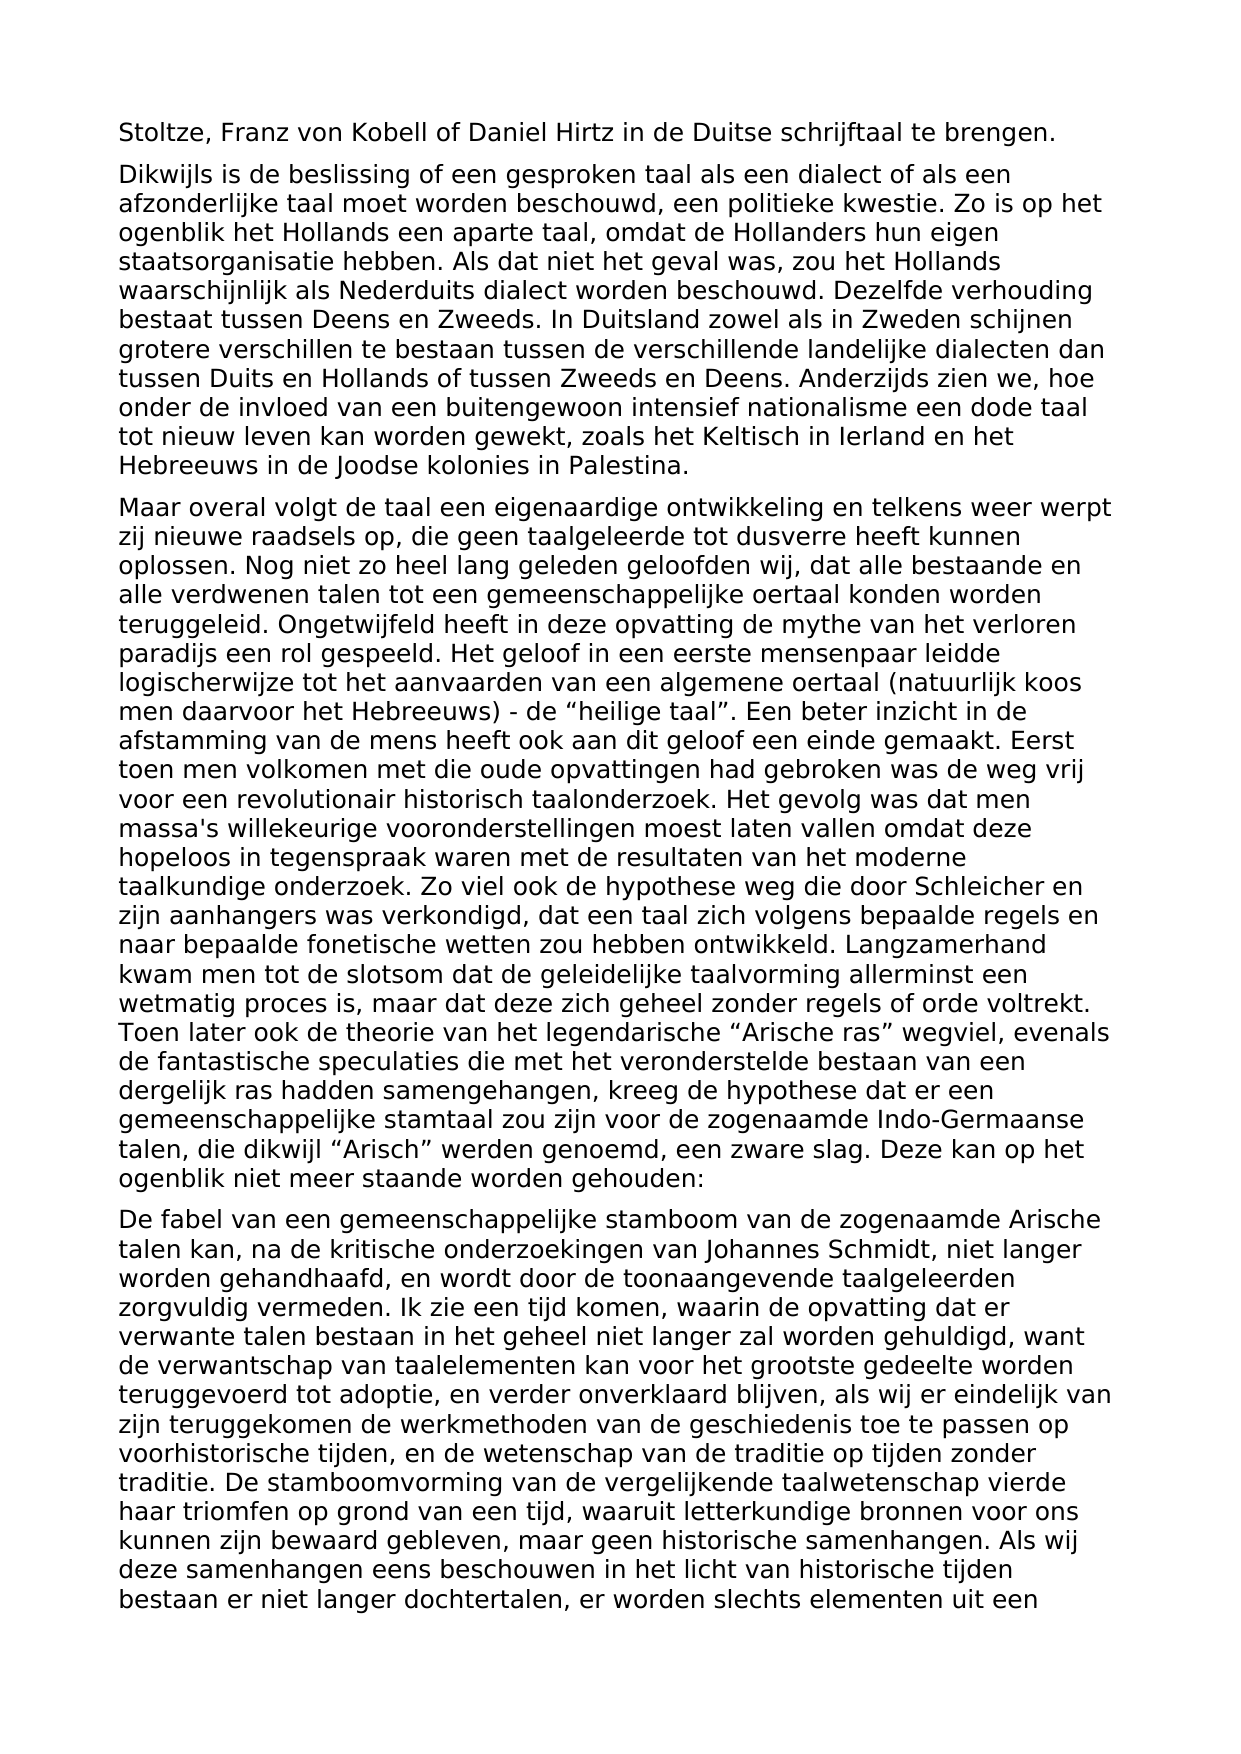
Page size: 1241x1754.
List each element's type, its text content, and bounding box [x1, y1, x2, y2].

text Maar overal volgt de taal een eigenaardige ontwikkeling en telkens weer werpt zij nieuwe raadsels op, die geen taalgeleerde tot dusverre heeft kunnen oplossen. Nog niet zo heel lang geleden geloofden wij, dat alle bestaande en alle verdwenen talen tot een gemeenschappelijke oertaal konden worden teruggeleid. Ongetwijfeld heeft in deze opvatting de mythe van het verloren paradijs een rol gespeeld. Het geloof in een eerste mensenpaar leidde logischerwijze tot het aanvaarden van een algemene oertaal (natuurlijk koos men daarvoor het Hebreeuws) - de “heilige taal”. Een beter inzicht in de afstamming van de mens heeft ook aan dit geloof een einde gemaakt. Eerst toen men volkomen met die oude opvattingen had gebroken was de weg vrij voor een revolutionair historisch taalonderzoek. Het gevolg was dat men massa's willekeurige vooronderstellingen moest laten vallen omdat deze hopeloos in tegenspraak waren met de resultaten van het moderne taalkundige onderzoek. Zo viel ook de hypothese weg die door Schleicher en zijn aanhangers was verkondigd, dat een taal zich volgens bepaalde regels en naar bepaalde fonetische wetten zou hebben ontwikkeld. Langzamerhand kwam men tot de slotsom dat de geleidelijke taalvorming allerminst een wetmatig proces is, maar dat deze zich geheel zonder regels of orde voltrekt. Toen later ook de theorie van het legendarische “Arische ras” wegviel, evenals de fantastische speculaties die met het veronderstelde bestaan van een dergelijk ras hadden samengehangen, kreeg de hypothese dat er een gemeenschappelijke stamtaal zou zijn voor de zogenaamde Indo-Germaanse talen, die dikwijl “Arisch” werden genoemd, een zware slag. Deze kan op het ogenblik niet meer staande worden gehouden: [118, 493, 1122, 1193]
text Dikwijls is de beslissing of een gesproken taal als een dialect of als een afzonderlijke taal moet worden beschouwd, een politieke kwestie. Zo is op het ogenblik het Hollands een aparte taal, omdat de Hollanders hun eigen staatsorganisatie hebben. Als dat niet het geval was, zou het Hollands waarschijnlijk als Nederduits dialect worden beschouwd. Dezelfde verhouding bestaat tussen Deens en Zweeds. In Duitsland zowel als in Zweden schijnen grotere verschillen te bestaan tussen de verschillende landelijke dialecten dan tussen Duits en Hollands of tussen Zweeds en Deens. Anderzijds zien we, hoe onder de invloed van een buitengewoon intensief nationalisme een dode taal tot nieuw leven kan worden gewekt, zoals het Keltisch in Ierland en het Hebreeuws in de Joodse kolonies in Palestina. [118, 160, 1122, 481]
text Stoltze, Franz von Kobell of Daniel Hirtz in de Duitse schrijftaal te brengen. [118, 118, 1122, 147]
text De fabel van een gemeenschappelijke stamboom van de zogenaamde Arische talen kan, na de kritische onderzoekingen van Johannes Schmidt, niet langer worden gehandhaafd, en wordt door de toonaangevende taalgeleerden zorgvuldig vermeden. Ik zie een tijd komen, waarin de opvatting dat er verwante talen bestaan in het geheel niet langer zal worden gehuldigd, want de verwantschap van taalelementen kan voor het grootste gedeelte worden teruggevoerd tot adoptie, en verder onverklaard blijven, als wij er eindelijk van zijn teruggekomen de werkmethoden van de geschiedenis toe te passen op voorhistorische tijden, en de wetenschap van de traditie op tijden zonder traditie. De stamboomvorming van de vergelijkende taalwetenschap vierde haar triomfen op grond van een tijd, waaruit letterkundige bronnen voor ons kunnen zijn bewaard gebleven, maar geen historische samenhangen. Als wij deze samenhangen eens beschouwen in het licht van historische tijden bestaan er niet langer dochtertalen, er worden slechts elementen uit een [118, 1206, 1122, 1614]
